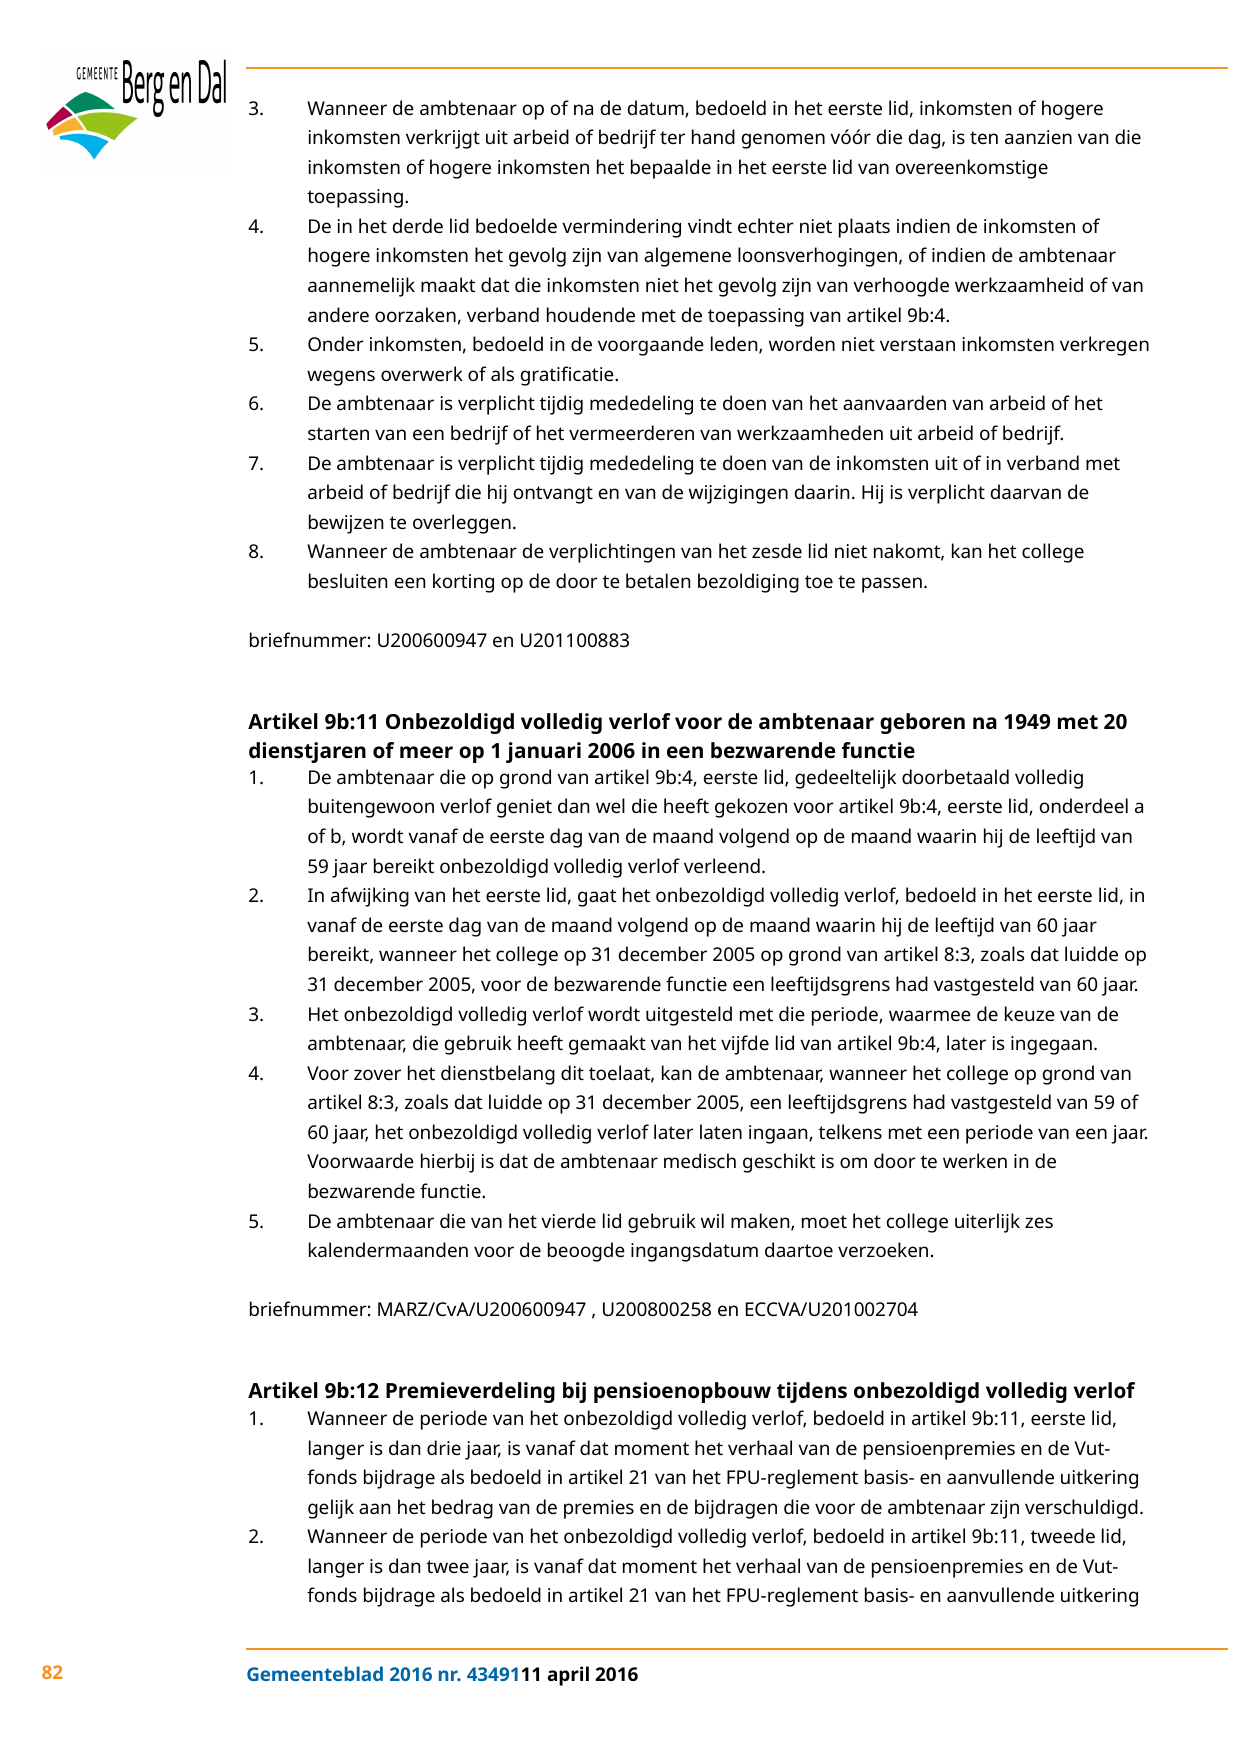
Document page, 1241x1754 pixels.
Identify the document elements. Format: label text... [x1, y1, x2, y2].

text Artikel 9b:12 Premieverdeling bij pensioenopbouw tijdens onbezoldigd volledig verlof [248, 1377, 1152, 1405]
list Wanneer de periode van het onbezoldigd volledig verlof, bedoeld in artikel 9b:11, eerste lid, langer is dan drie jaar, is vanaf dat moment het verhaal van de pensioenpremies en de Vut-fonds bijdrage als bedoeld in artikel 21 van het FPU-reglement basis- en aanvullende uitkering gelijk aan het bedrag van de premies en de bijdragen die voor de ambtenaar zijn verschuldigd. [248, 1405, 1152, 1519]
list Onder inkomsten, bedoeld in de voorgaande leden, worden niet verstaan inkomsten verkregen wegens overwerk of als gratificatie. [248, 331, 1152, 387]
list Wanneer de periode van het onbezoldigd volledig verlof, bedoeld in artikel 9b:11, tweede lid, langer is dan twee jaar, is vanaf dat moment het verhaal van de pensioenpremies en de Vut-fonds bijdrage als bedoeld in artikel 21 van het FPU-reglement basis- en aanvullende uitkering [248, 1523, 1152, 1608]
list In afwijking van het eerste lid, gaat het onbezoldigd volledig verlof, bedoeld in het eerste lid, in vanaf de eerste dag van de maand volgend op de maand waarin hij de leeftijd van 60 jaar bereikt, wanneer het college op 31 december 2005 op grond van artikel 8:3, zoals dat luidde op 31 december 2005, voor de bezwarende functie een leeftijdsgrens had vastgesteld van 60 jaar. [248, 882, 1152, 997]
text briefnummer: MARZ/CvA/U200600947 , U200800258 en ECCVA/U201002704 [248, 1297, 1152, 1322]
picture [41, 47, 231, 172]
text Artikel 9b:11 Onbezoldigd volledig verlof voor de ambtenaar geboren na 1949 met 20 dienstjaren of meer op 1 januari 2006 in een bezwarende functie [248, 707, 1152, 764]
list De in het derde lid bedoelde vermindering vindt echter niet plaats indien de inkomsten of hogere inkomsten het gevolg zijn van algemene loonsverhogingen, of indien de ambtenaar aannemelijk maakt dat die inkomsten niet het gevolg zijn van verhoogde werkzaamheid of van andere oorzaken, verband houdende met de toepassing van artikel 9b:4. [248, 213, 1152, 328]
list Wanneer de ambtenaar op of na de datum, bedoeld in het eerste lid, inkomsten of hogere inkomsten verkrijgt uit arbeid of bedrijf ter hand genomen vóór die dag, is ten aanzien van die inkomsten of hogere inkomsten het bepaalde in het eerste lid van overeenkomstige toepassing. [248, 95, 1152, 209]
list Het onbezoldigd volledig verlof wordt uitgesteld met die periode, waarmee de keuze van de ambtenaar, die gebruik heeft gemaakt van het vijfde lid van artikel 9b:4, later is ingegaan. [248, 1001, 1152, 1056]
list De ambtenaar is verplicht tijdig mededeling te doen van de inkomsten uit of in verband met arbeid of bedrijf die hij ontvangt en van de wijzigingen daarin. Hij is verplicht daarvan de bewijzen te overleggen. [248, 450, 1152, 535]
text briefnummer: U200600947 en U201100883 [248, 627, 1152, 653]
list De ambtenaar is verplicht tijdig mededeling te doen van het aanvaarden van arbeid of het starten van een bedrijf of het vermeerderen van werkzaamheden uit arbeid of bedrijf. [248, 391, 1152, 446]
list De ambtenaar die op grond van artikel 9b:4, eerste lid, gedeeltelijk doorbetaald volledig buitengewoon verlof geniet dan wel die heeft gekozen voor artikel 9b:4, eerste lid, onderdeel a of b, wordt vanaf de eerste dag van de maand volgend op de maand waarin hij de leeftijd van 59 jaar bereikt onbezoldigd volledig verlof verleend. [248, 764, 1152, 879]
list De ambtenaar die van het vierde lid gebruik wil maken, moet het college uiterlijk zes kalendermaanden voor de beoogde ingangsdatum daartoe verzoeken. [248, 1208, 1152, 1263]
list Wanneer de ambtenaar de verplichtingen van het zesde lid niet nakomt, kan het college besluiten een korting op de door te betalen bezoldiging toe te passen. [248, 538, 1152, 594]
list Voor zover het dienstbelang dit toelaat, kan de ambtenaar, wanneer het college op grond van artikel 8:3, zoals dat luidde op 31 december 2005, een leeftijdsgrens had vastgesteld van 59 of 60 jaar, het onbezoldigd volledig verlof later laten ingaan, telkens met een periode van een jaar. Voorwaarde hierbij is dat de ambtenaar medisch geschikt is om door te werken in de bezwarende functie. [248, 1060, 1152, 1204]
